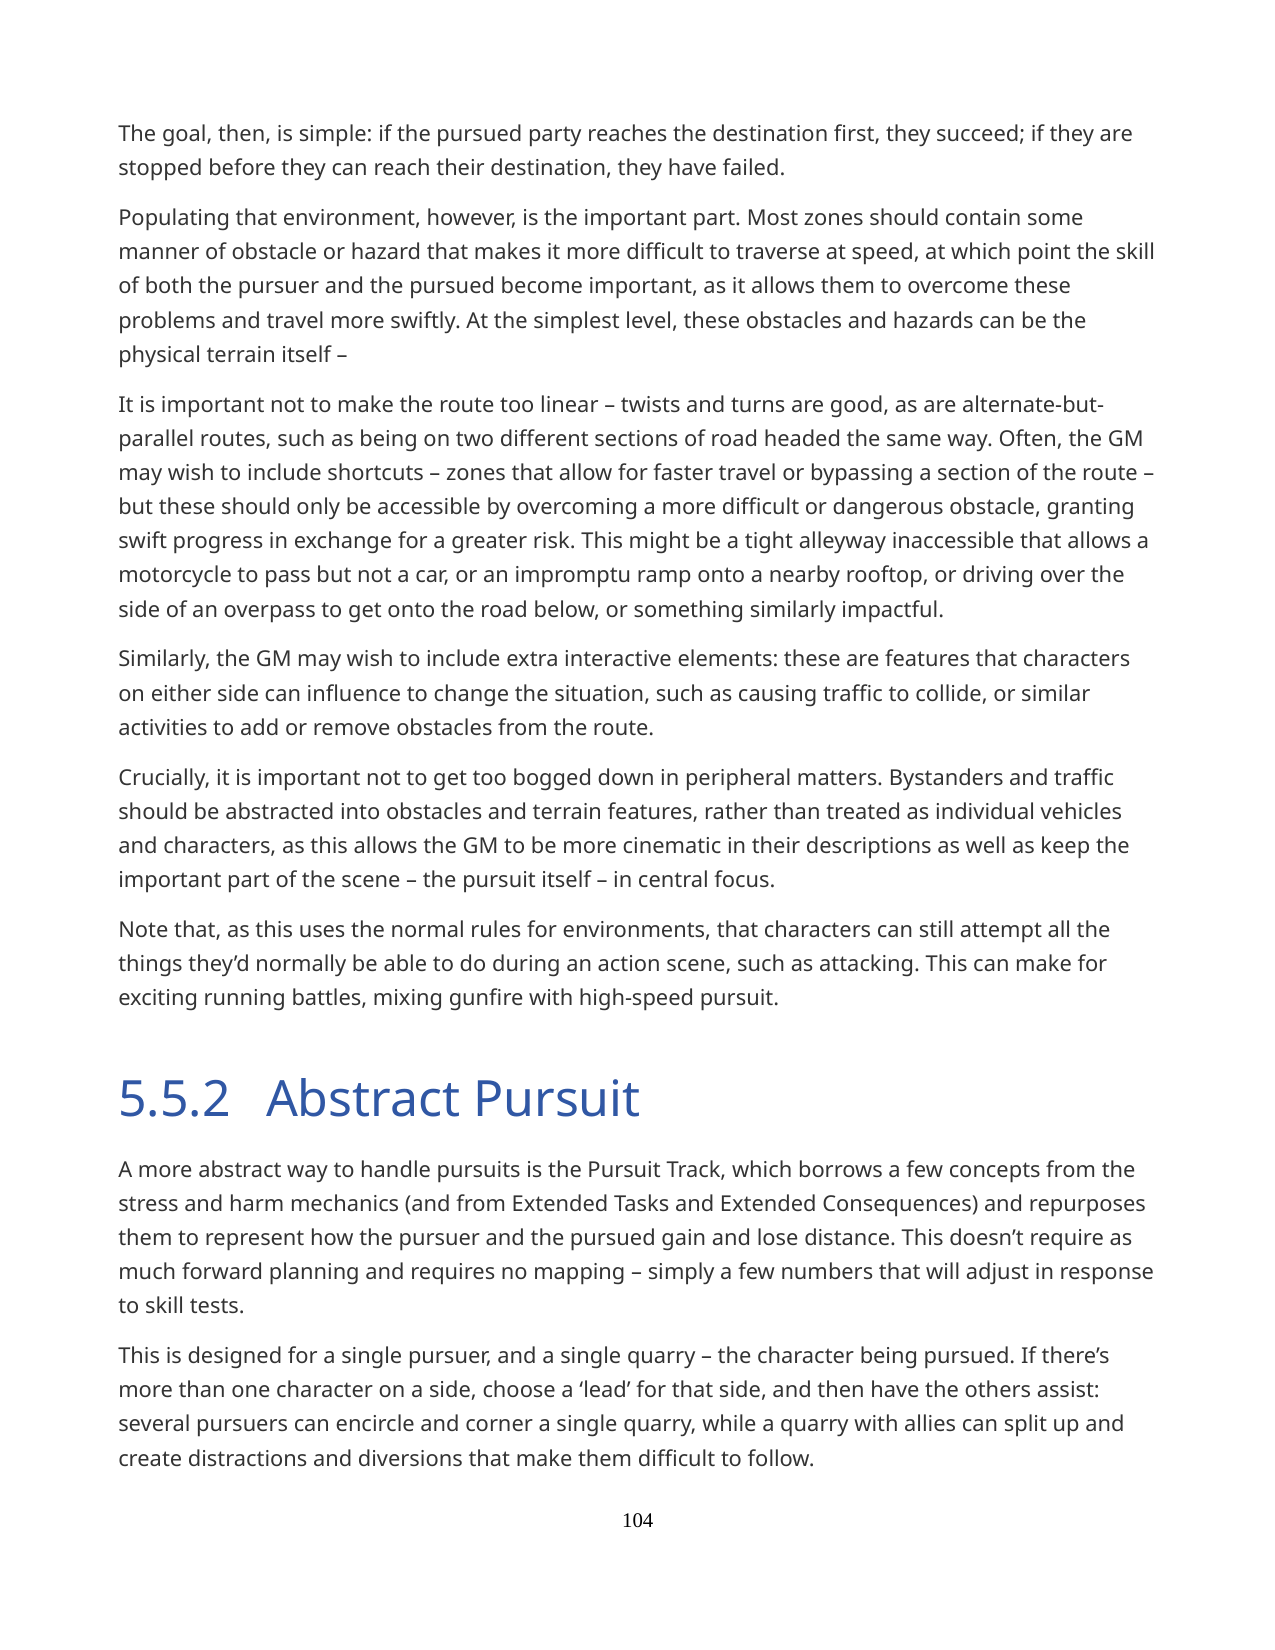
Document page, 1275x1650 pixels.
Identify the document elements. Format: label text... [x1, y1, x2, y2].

text This is designed for a single pursuer, and a single quarry – the character being pursued. If there’s more than one character on a side, choose a ‘lead’ for that side, and then have the others assist: several pursuers can encircle and corner a single quarry, while a quarry with allies can split up and create distractions and diversions that make them difficult to follow. [118, 1340, 1157, 1472]
text Note that, as this uses the normal rules for environments, that characters can still attempt all the things they’d normally be able to do during an action scene, such as attacking. This can make for exciting running battles, mixing gunfire with high-speed pursuit. [118, 914, 1157, 1012]
text Similarly, the GM may wish to include extra interactive elements: these are features that characters on either side can influence to change the situation, such as causing traffic to collide, or similar activities to add or remove obstacles from the route. [118, 643, 1157, 741]
text Crucially, it is important not to get too bogged down in peripheral matters. Bystanders and traffic should be abstracted into obstacles and terrain features, rather than treated as individual vehicles and characters, as this allows the GM to be more cinematic in their descriptions as well as keep the important part of the scene – the pursuit itself – in central focus. [118, 761, 1157, 894]
text Populating that environment, however, is the important part. Most zones should contain some manner of obstacle or hazard that makes it more difficult to traverse at speed, at which point the skill of both the pursuer and the pursued become important, as it allows them to overcome these problems and travel more swiftly. At the simplest level, these obstacles and hazards can be the physical terrain itself – [118, 202, 1157, 368]
subtitle Abstract Pursuit [118, 1063, 1157, 1131]
text A more abstract way to handle pursuits is the Pursuit Track, which borrows a few concepts from the stress and harm mechanics (and from Extended Tasks and Extended Consequences) and repurposes them to represent how the pursuer and the pursued gain and lose distance. This doesn’t require as much forward planning and requires no mapping – simply a few numbers that will adjust in response to skill tests. [118, 1154, 1157, 1320]
text The goal, then, is simple: if the pursued party reaches the destination first, they succeed; if they are stopped before they can reach their destination, they have failed. [118, 118, 1157, 182]
text It is important not to make the route too linear – twists and turns are good, as are alternate-but-parallel routes, such as being on two different sections of road headed the same way. Often, the GM may wish to include shortcuts – zones that allow for faster travel or bypassing a section of the route – but these should only be accessible by overcoming a more difficult or dangerous obstacle, granting swift progress in exchange for a greater risk. This might be a tight alleyway inaccessible that allows a motorcycle to pass but not a car, or an impromptu ramp onto a nearby rooftop, or driving over the side of an overpass to get onto the road below, or something similarly impactful. [118, 388, 1157, 623]
